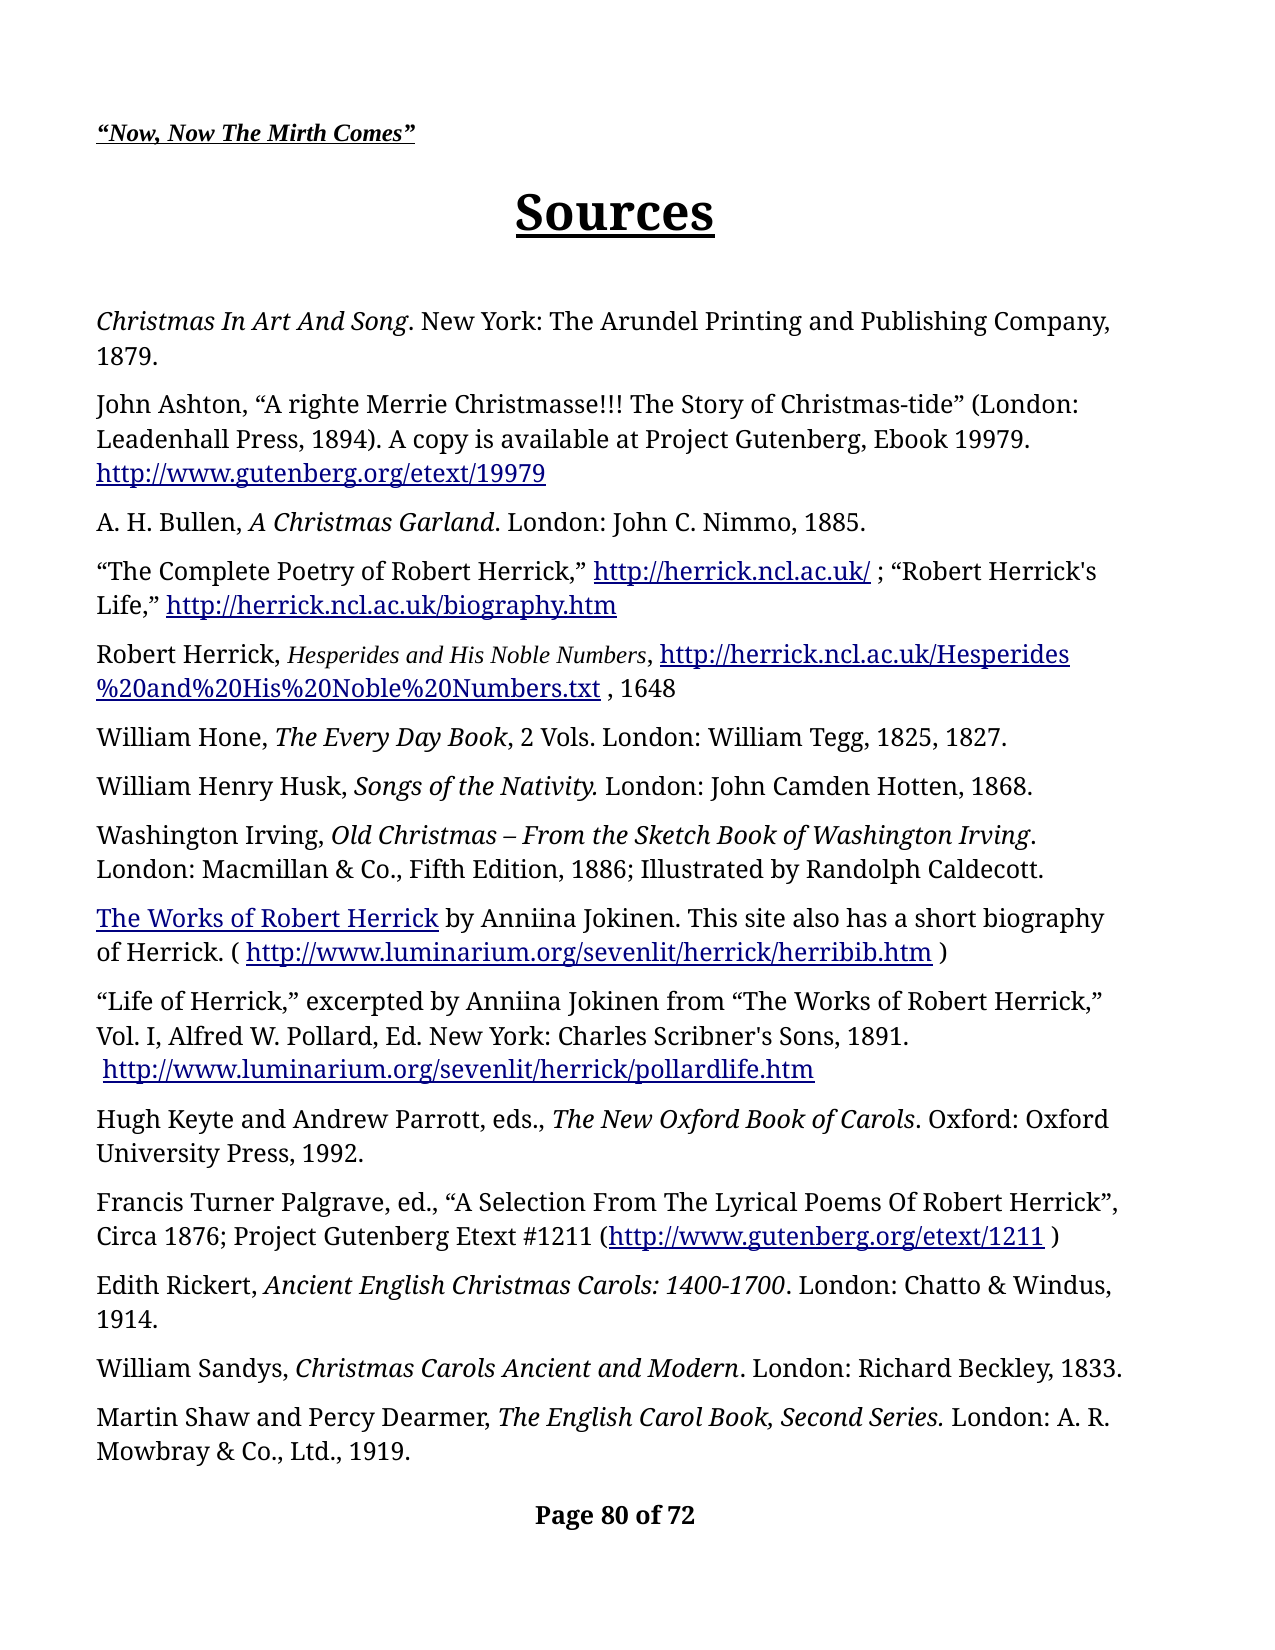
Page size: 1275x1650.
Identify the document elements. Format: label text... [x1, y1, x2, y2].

text John Ashton, “A righte Merrie Christmasse!!! The Story of Christmas-tide” (London: Leadenhall Press, 1894). A copy is available at Project Gutenberg, Ebook 19979. http://www.gutenberg.org/etext/19979 [96, 387, 1134, 489]
text Christmas In Art And Song. New York: The Arundel Printing and Publishing Company, 1879. [96, 304, 1134, 372]
text “The Complete Poetry of Robert Herrick,” http://herrick.ncl.ac.uk/ ; “Robert Herrick's Life,” http://herrick.ncl.ac.uk/biography.htm [96, 553, 1122, 622]
text Francis Turner Palgrave, ed., “A Selection From The Lyrical Poems Of Robert Herrick”, Circa 1876; Project Gutenberg Etext #1211 (http://www.gutenberg.org/etext/1211 ) [96, 1184, 1134, 1252]
text “Life of Herrick,” excerpted by Anniina Jokinen from “The Works of Robert Herrick,” Vol. I, Alfred W. Pollard, Ed. New York: Charles Scribner's Sons, 1891. http://www.luminarium.org/sevenlit/herrick/pollardlife.htm [96, 984, 1122, 1086]
text Sources [96, 177, 1134, 245]
text William Hone, The Every Day Book, 2 Vols. London: William Tegg, 1825, 1827. [96, 720, 1134, 754]
text A. H. Bullen, A Christmas Garland. London: John C. Nimmo, 1885. [96, 504, 1134, 538]
text The Works of Robert Herrick by Anniina Jokinen. This site also has a short biography of Herrick. ( http://www.luminarium.org/sevenlit/herrick/herribib.htm ) [96, 901, 1134, 969]
text William Sandys, Christmas Carols Ancient and Modern. London: Richard Beckley, 1833. [96, 1351, 1134, 1385]
text William Henry Husk, Songs of the Nativity. London: John Camden Hotten, 1868. [96, 769, 1134, 803]
text Washington Irving, Old Christmas – From the Sketch Book of Washington Irving. London: Macmillan & Co., Fifth Edition, 1886; Illustrated by Randolph Caldecott. [96, 818, 1134, 886]
text Hugh Keyte and Andrew Parrott, eds., The New Oxford Book of Carols. Oxford: Oxford University Press, 1992. [96, 1101, 1134, 1169]
text Martin Shaw and Percy Dearmer, The English Carol Book, Second Series. London: A. R. Mowbray & Co., Ltd., 1919. [96, 1400, 1134, 1468]
text Edith Rickert, Ancient English Christmas Carols: 1400-1700. London: Chatto & Windus, 1914. [96, 1267, 1134, 1336]
text Robert Herrick, Hesperides and His Noble Numbers, http://herrick.ncl.ac.uk/Hesperides%20and%20His%20Noble%20Numbers.txt , 1648 [96, 637, 1134, 705]
